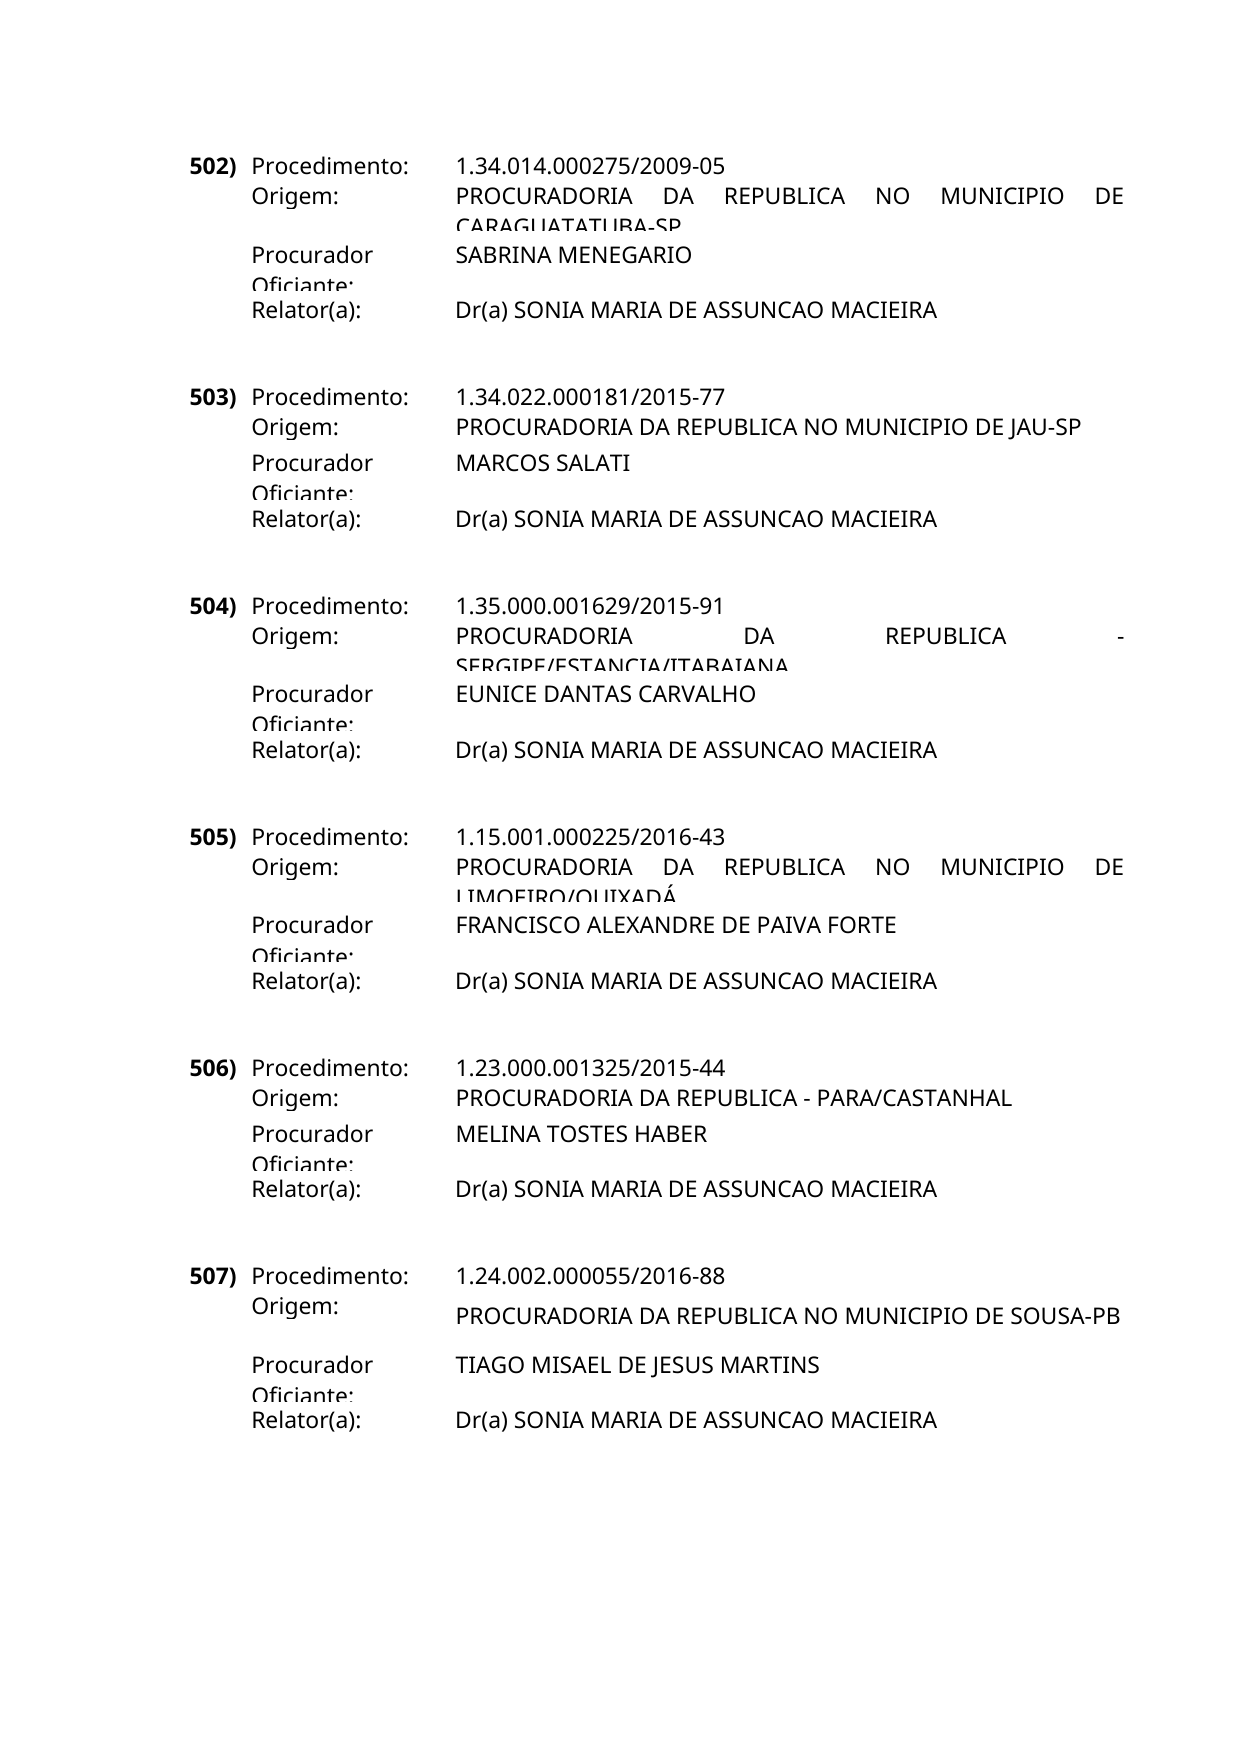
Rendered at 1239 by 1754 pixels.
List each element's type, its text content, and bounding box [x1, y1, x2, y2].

table_header Relator(a): [251, 965, 455, 993]
table_cell [189, 671, 251, 678]
table_cell Procedimento: [251, 821, 455, 849]
table_cell [1125, 1290, 1239, 1319]
table_cell [1125, 180, 1239, 208]
table_cell [189, 902, 251, 909]
table_cell [1125, 324, 1239, 381]
table_cell [0, 879, 189, 902]
table_cell Procedimento: [251, 1052, 455, 1080]
table_cell [251, 879, 455, 902]
table_cell [0, 1082, 189, 1110]
table_cell [1125, 239, 1239, 289]
table_cell [0, 447, 189, 498]
table_cell [455, 533, 1124, 589]
table_cell PROCURADORIA DA REPUBLICA NO MUNICIPIO DE LIMOEIRO/QUIXADÁ [455, 851, 1124, 902]
table_cell [455, 440, 1124, 447]
table_cell [189, 533, 251, 589]
table_cell Procurador Oficiante: [251, 1349, 455, 1401]
table_cell [0, 209, 189, 231]
table_cell Procedimento: [251, 1260, 455, 1289]
table_header Dr(a) SONIA MARIA DE ASSUNCAO MACIEIRA [455, 1173, 1122, 1202]
table_cell [189, 324, 251, 381]
table_cell Procurador Oficiante: [251, 909, 455, 962]
table_cell [1125, 764, 1239, 821]
table_cell [455, 671, 1124, 678]
table_cell [189, 1173, 251, 1203]
table_cell [1125, 879, 1239, 902]
table_cell [0, 1118, 189, 1169]
table_cell [0, 965, 189, 995]
table_cell Procurador Oficiante: [251, 239, 455, 291]
table_cell [1125, 995, 1239, 1052]
table_cell [189, 411, 251, 439]
table_cell [1125, 678, 1239, 729]
table_cell [1125, 851, 1239, 879]
table_cell [0, 231, 189, 238]
table_cell [1125, 671, 1239, 678]
table_cell EUNICE DANTAS CARVALHO [455, 678, 1124, 729]
table_cell [251, 902, 455, 909]
table_header [1125, 0, 1239, 150]
table_header [251, 0, 455, 150]
table_cell [1125, 620, 1239, 648]
table_cell [0, 503, 189, 533]
table_header Dr(a) SONIA MARIA DE ASSUNCAO MACIEIRA [455, 965, 1122, 993]
table_cell 1.34.014.000275/2009-05 [455, 150, 1124, 178]
table_cell [1125, 902, 1239, 909]
table_cell Origem: [251, 620, 455, 648]
table_cell [251, 209, 455, 231]
table_cell [1125, 1260, 1239, 1289]
table_cell [0, 1404, 189, 1434]
table_cell [1125, 503, 1239, 533]
table_cell PROCURADORIA DA REPUBLICA - SERGIPE/ESTANCIA/ITABAIANA [455, 620, 1124, 671]
table_cell [1125, 294, 1239, 324]
table_cell MELINA TOSTES HABER [455, 1118, 1124, 1169]
table_cell [189, 620, 251, 648]
table_cell [0, 620, 189, 648]
table_cell [1125, 1173, 1239, 1203]
table_cell [0, 1173, 189, 1203]
table_cell [1125, 1052, 1239, 1080]
table_cell [189, 1404, 251, 1434]
table_cell [189, 294, 251, 324]
table_cell [0, 678, 189, 729]
table_cell [0, 821, 189, 849]
table_cell [1125, 1341, 1239, 1349]
table_cell Origem: [251, 411, 455, 439]
table_cell Procedimento: [251, 150, 455, 178]
table_header [0, 0, 189, 150]
table_cell [251, 1319, 455, 1341]
table_cell [1125, 533, 1239, 589]
table_cell 506) [189, 1052, 251, 1080]
table_cell [1125, 909, 1239, 960]
table_cell SABRINA MENEGARIO [455, 239, 1124, 289]
table_cell [189, 734, 251, 764]
table_cell [189, 1290, 251, 1319]
table_header Dr(a) SONIA MARIA DE ASSUNCAO MACIEIRA [455, 294, 1122, 323]
table_cell [189, 503, 251, 533]
table_cell [189, 1203, 251, 1260]
table_cell Origem: [251, 1082, 455, 1110]
table_header Dr(a) SONIA MARIA DE ASSUNCAO MACIEIRA [455, 734, 1122, 762]
table_cell [0, 1260, 189, 1289]
table_header Relator(a): [251, 734, 455, 762]
table_cell [251, 1110, 455, 1118]
table_cell [0, 764, 189, 821]
table_cell [1125, 209, 1239, 231]
table_cell TIAGO MISAEL DE JESUS MARTINS [455, 1349, 1124, 1400]
table_cell [1125, 1349, 1239, 1400]
table_cell [189, 764, 251, 821]
table_cell FRANCISCO ALEXANDRE DE PAIVA FORTE [455, 909, 1124, 960]
table_cell [0, 1052, 189, 1080]
table_cell [455, 995, 1124, 1052]
table_header Relator(a): [251, 1173, 455, 1202]
table_cell [1125, 734, 1239, 764]
table_cell [0, 440, 189, 447]
table_cell 503) [189, 381, 251, 409]
table_cell [0, 851, 189, 879]
table_cell [189, 180, 251, 208]
table_cell [455, 1341, 1124, 1349]
table_cell [189, 1319, 251, 1341]
table_cell [1125, 381, 1239, 409]
table_cell Procedimento: [251, 590, 455, 618]
table_cell [455, 1110, 1124, 1118]
table_cell [251, 648, 455, 671]
table_cell [1125, 1082, 1239, 1110]
table_cell Procedimento: [251, 381, 455, 409]
table_cell [251, 440, 455, 447]
table_cell 502) [189, 150, 251, 178]
table_cell [189, 678, 251, 729]
table_cell [0, 734, 189, 764]
table_cell 1.15.001.000225/2016-43 [455, 821, 1124, 849]
table_cell [251, 324, 455, 381]
table_cell [189, 231, 251, 238]
table_cell [251, 764, 455, 821]
table_cell PROCURADORIA DA REPUBLICA NO MUNICIPIO DE JAU-SP [455, 411, 1124, 439]
table_header Dr(a) SONIA MARIA DE ASSUNCAO MACIEIRA [455, 1404, 1122, 1433]
table_cell [0, 294, 189, 324]
table_cell [0, 1319, 189, 1341]
table_cell [0, 1341, 189, 1349]
table_cell [0, 150, 189, 178]
table_cell [189, 239, 251, 289]
table_cell [189, 209, 251, 231]
table_cell Procurador Oficiante: [251, 1118, 455, 1170]
table_cell [455, 764, 1124, 821]
table_cell [455, 902, 1124, 909]
table_cell 504) [189, 590, 251, 618]
table_cell [251, 671, 455, 678]
table_cell [1125, 590, 1239, 618]
table_cell [0, 533, 189, 589]
table_cell [0, 1203, 189, 1260]
table_cell [189, 1118, 251, 1169]
table_cell 507) [189, 1260, 251, 1289]
table_cell Origem: [251, 1290, 455, 1319]
table_cell Procurador Oficiante: [251, 678, 455, 731]
table_cell [1125, 821, 1239, 849]
table_cell [189, 1110, 251, 1118]
table_header [189, 0, 251, 150]
table_cell MARCOS SALATI [455, 447, 1124, 498]
table_cell [1125, 1319, 1239, 1341]
table_cell [251, 1341, 455, 1349]
table_cell [189, 1082, 251, 1110]
table_cell [455, 231, 1124, 238]
table_cell [0, 902, 189, 909]
table_cell [1125, 150, 1239, 178]
table_cell [189, 851, 251, 879]
table_cell [189, 965, 251, 995]
table_cell [189, 440, 251, 447]
table_cell [189, 1349, 251, 1400]
table_cell 1.23.000.001325/2015-44 [455, 1052, 1124, 1080]
table_cell [0, 411, 189, 439]
table_cell [0, 909, 189, 960]
table_cell [1125, 965, 1239, 995]
table_cell [251, 995, 455, 1052]
table_cell [0, 180, 189, 208]
table_cell [251, 1203, 455, 1260]
table_cell [0, 381, 189, 409]
table_cell [0, 590, 189, 618]
table_cell PROCURADORIA DA REPUBLICA NO MUNICIPIO DE CARAGUATATUBA-SP [455, 180, 1124, 231]
table_cell [189, 879, 251, 902]
table_cell [455, 324, 1124, 381]
table_cell [1125, 440, 1239, 447]
table_cell Procurador Oficiante: [251, 447, 455, 499]
table_cell [189, 648, 251, 671]
table_cell [189, 995, 251, 1052]
table_cell [251, 231, 455, 238]
table_header [455, 0, 1124, 150]
table_header Relator(a): [251, 503, 455, 531]
table_cell Origem: [251, 180, 455, 208]
table_cell [1125, 411, 1239, 439]
table_header Relator(a): [251, 1404, 455, 1433]
table_cell [0, 324, 189, 381]
table_cell 1.35.000.001629/2015-91 [455, 590, 1124, 618]
table_cell [1125, 1203, 1239, 1260]
table_cell [0, 648, 189, 671]
table_cell PROCURADORIA DA REPUBLICA - PARA/CASTANHAL [455, 1082, 1124, 1110]
table_cell [0, 1110, 189, 1118]
table_cell [0, 671, 189, 678]
table_cell [189, 1341, 251, 1349]
table_cell [1125, 1110, 1239, 1118]
table_cell 505) [189, 821, 251, 849]
table_cell [455, 1203, 1124, 1260]
table_cell [0, 1349, 189, 1400]
table_cell [0, 239, 189, 289]
table_cell [251, 533, 455, 589]
table_cell [0, 1290, 189, 1319]
table_cell [1125, 447, 1239, 498]
table_cell PROCURADORIA DA REPUBLICA NO MUNICIPIO DE SOUSA-PB [455, 1290, 1124, 1341]
table_cell [1125, 1118, 1239, 1169]
table_cell 1.34.022.000181/2015-77 [455, 381, 1124, 409]
table_cell [1125, 231, 1239, 238]
table_cell [1125, 648, 1239, 671]
table_cell [1125, 1404, 1239, 1434]
table_cell [189, 909, 251, 960]
table_cell 1.24.002.000055/2016-88 [455, 1260, 1124, 1289]
table_cell [0, 995, 189, 1052]
table_header Dr(a) SONIA MARIA DE ASSUNCAO MACIEIRA [455, 503, 1122, 531]
table_header Relator(a): [251, 294, 455, 323]
table_cell [189, 447, 251, 498]
table_cell Origem: [251, 851, 455, 879]
